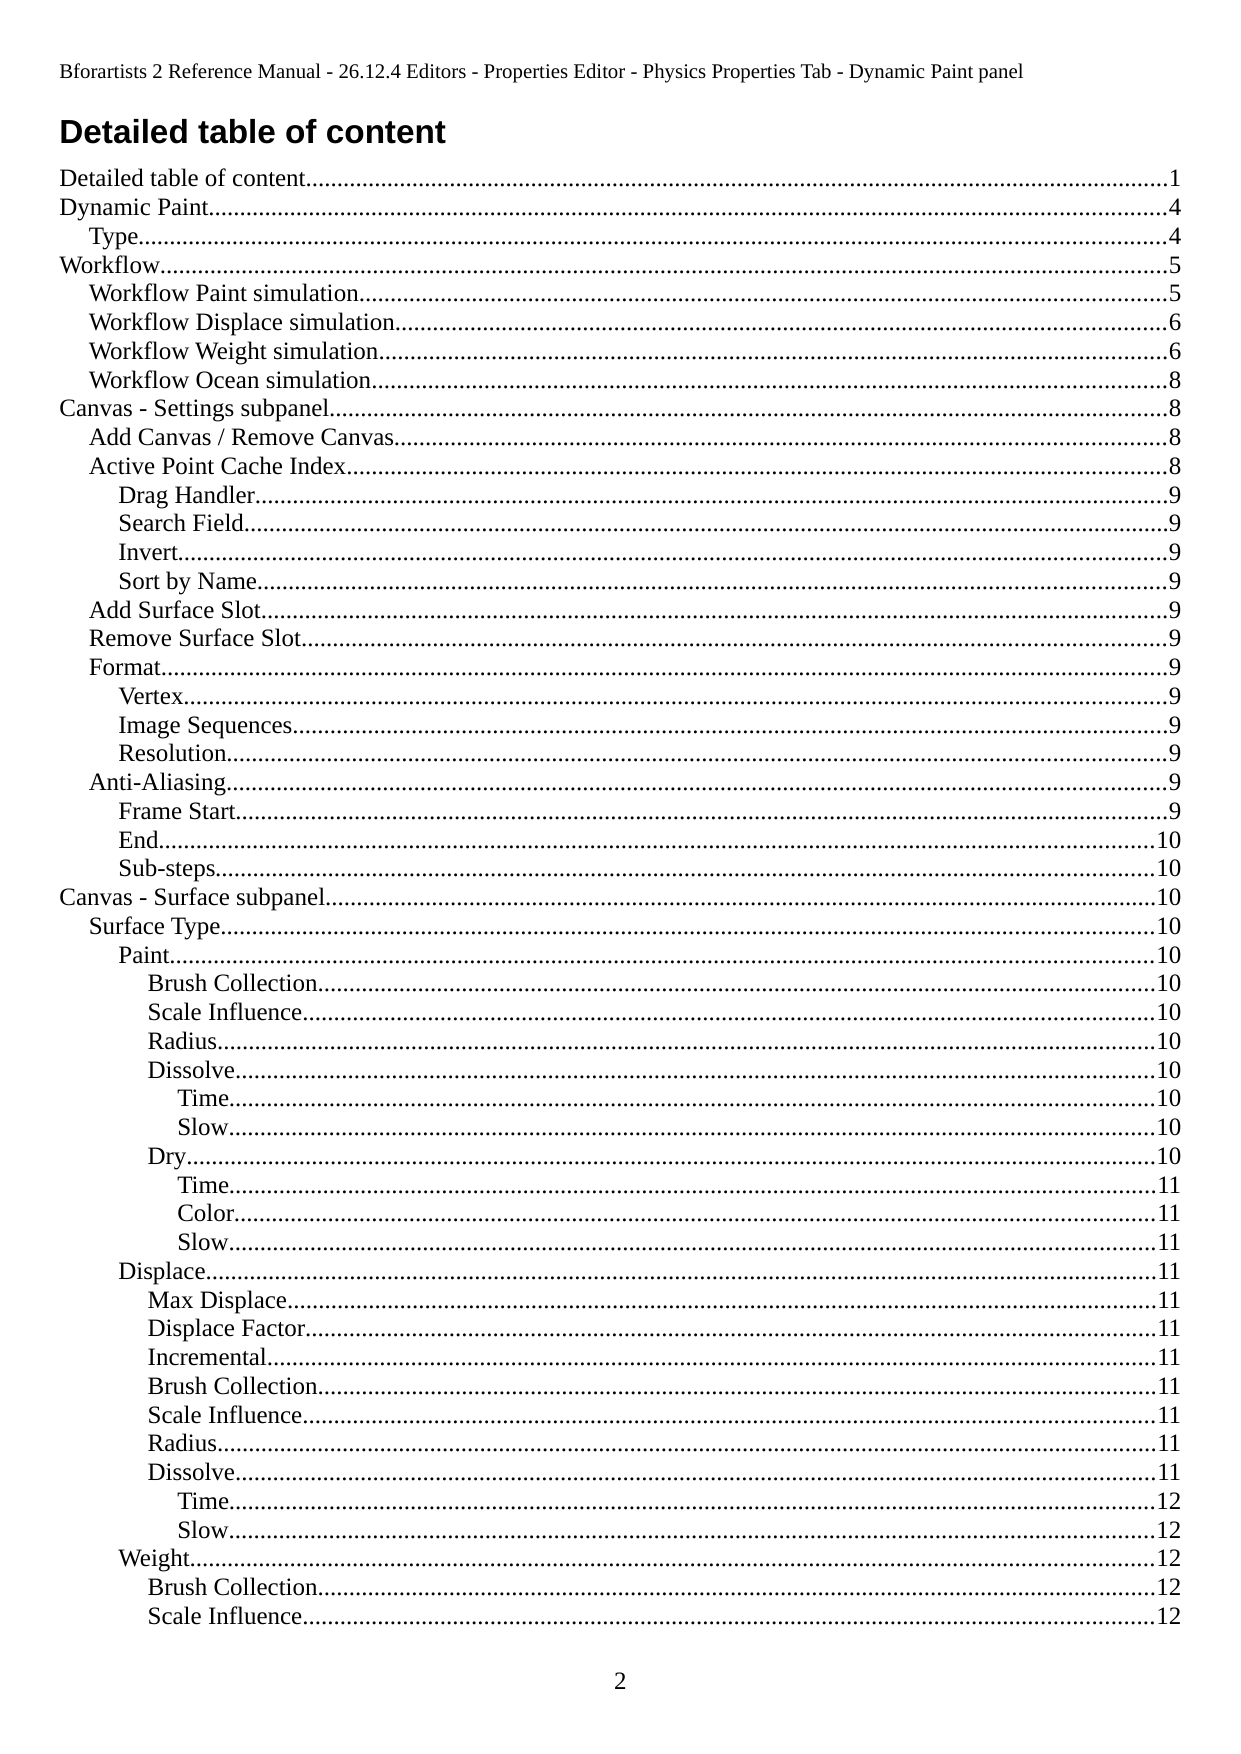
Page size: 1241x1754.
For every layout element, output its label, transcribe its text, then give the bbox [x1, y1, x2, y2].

text Active Point Cache Index 8 [88, 451, 1181, 480]
text Max Displace 11 [147, 1285, 1181, 1313]
text Radius 10 [147, 1026, 1181, 1055]
text Incremental 11 [147, 1342, 1181, 1371]
text Brush Collection 10 [147, 968, 1181, 997]
text Surface Type 10 [88, 911, 1181, 940]
text Add Surface Slot 9 [88, 595, 1181, 623]
subtitle Detailed table of content [59, 113, 1181, 151]
text Time 11 [177, 1170, 1181, 1198]
text Slow 12 [177, 1515, 1181, 1543]
text Radius 11 [147, 1428, 1181, 1457]
text Slow 11 [177, 1227, 1181, 1256]
text Scale Influence 10 [147, 997, 1181, 1026]
text Search Field 9 [118, 508, 1181, 537]
text Remove Surface Slot 9 [88, 623, 1181, 652]
text Brush Collection 12 [147, 1572, 1181, 1601]
text Brush Collection 11 [147, 1371, 1181, 1400]
text Frame Start 9 [118, 796, 1181, 825]
text Invert 9 [118, 537, 1181, 566]
text Add Canvas / Remove Canvas 8 [88, 422, 1181, 451]
text Dynamic Paint 4 [59, 192, 1181, 221]
text Displace 11 [118, 1256, 1181, 1285]
text Workflow Paint simulation 5 [88, 278, 1181, 307]
text Time 12 [177, 1486, 1181, 1515]
text Workflow Ocean simulation 8 [88, 365, 1181, 393]
text Anti-Aliasing 9 [88, 767, 1181, 796]
text End 10 [118, 825, 1181, 853]
text Workflow Displace simulation 6 [88, 307, 1181, 336]
text Time 10 [177, 1083, 1181, 1112]
text Weight 12 [118, 1543, 1181, 1572]
text Canvas - Settings subpanel 8 [59, 393, 1181, 422]
text Drag Handler 9 [118, 480, 1181, 508]
text Sub-steps 10 [118, 853, 1181, 882]
text Paint 10 [118, 940, 1181, 968]
text Detailed table of content 1 [59, 163, 1181, 192]
text Image Sequences 9 [118, 710, 1181, 738]
text Scale Influence 12 [147, 1601, 1181, 1630]
text Scale Influence 11 [147, 1400, 1181, 1428]
text Color 11 [177, 1198, 1181, 1227]
text Type 4 [88, 221, 1181, 250]
text Dry 10 [147, 1141, 1181, 1170]
text Format 9 [88, 652, 1181, 681]
text Slow 10 [177, 1112, 1181, 1141]
text Resolution 9 [118, 738, 1181, 767]
text Workflow 5 [59, 250, 1181, 278]
text Sort by Name 9 [118, 566, 1181, 595]
text Workflow Weight simulation 6 [88, 336, 1181, 365]
text Dissolve 11 [147, 1457, 1181, 1486]
text Displace Factor 11 [147, 1313, 1181, 1342]
text Canvas - Surface subpanel 10 [59, 882, 1181, 911]
text Dissolve 10 [147, 1055, 1181, 1083]
text Vertex 9 [118, 681, 1181, 710]
